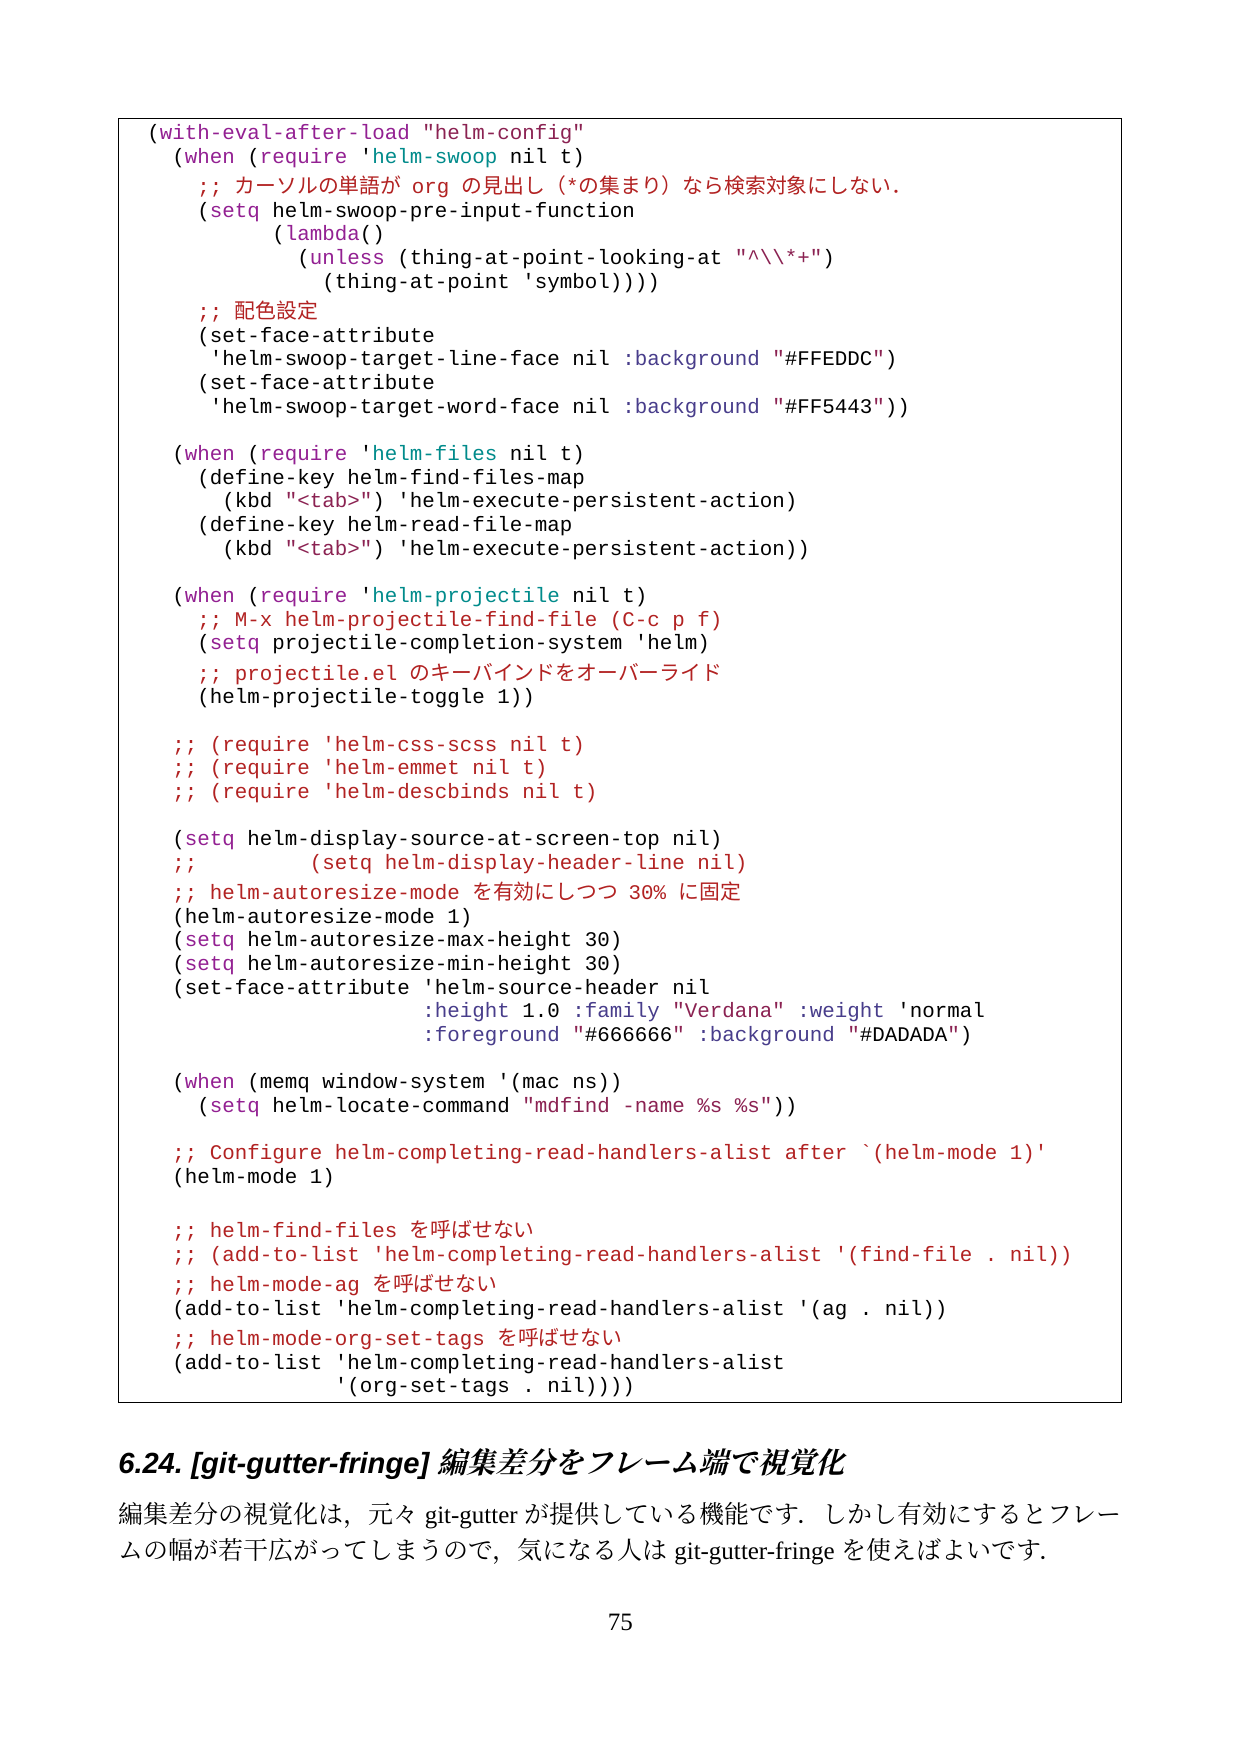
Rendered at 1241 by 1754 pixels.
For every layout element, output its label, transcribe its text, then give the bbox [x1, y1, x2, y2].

text (add-to-list 'helm-completing-read-handlers-alist '(ag . nil)) [119, 1294, 1121, 1317]
text ;; (require 'helm-descbinds nil t) [119, 777, 1121, 801]
text (set-face-attribute 'helm-source-header nil [119, 973, 1121, 996]
text (setq helm-display-source-at-screen-top nil) [119, 824, 1121, 848]
text 編集差分の視覚化は，元々 git-gutter が提供している機能です．しかし有効にするとフレームの幅が若干広がってしまうので，気になる人は git-gutter-fringe を使えばよいです． [118, 1495, 1122, 1567]
text (setq helm-autoresize-min-height 30) [119, 949, 1121, 973]
text ;; 配色設定 [119, 290, 1121, 321]
text (when (memq window-system '(mac ns)) [119, 1067, 1121, 1091]
text (kbd "<tab>") 'helm-execute-persistent-action)) [119, 534, 1121, 557]
text ;; (require 'helm-css-scss nil t) [119, 729, 1121, 753]
text (when (require 'helm-files nil t) [119, 439, 1121, 463]
text ;; (require 'helm-emmet nil t) [119, 753, 1121, 777]
text (define-key helm-find-files-map [119, 463, 1121, 486]
text ;; カーソルの単語が org の見出し（*の集まり）なら検索対象にしない． [119, 165, 1121, 196]
text ;; (add-to-list 'helm-completing-read-handlers-alist '(find-file . nil)) [119, 1240, 1121, 1263]
text ;; helm-find-files を呼ばせない [119, 1209, 1121, 1240]
text (setq helm-autoresize-max-height 30) [119, 926, 1121, 949]
text (setq helm-locate-command "mdfind -name %s %s")) [119, 1091, 1121, 1115]
text (setq projectile-completion-system 'helm) [119, 628, 1121, 652]
text (lambda() [119, 219, 1121, 243]
text (when (require 'helm-swoop nil t) [119, 142, 1121, 165]
text (unless (thing-at-point-looking-at "^\\*+") [119, 243, 1121, 267]
text ;; helm-mode-org-set-tags を呼ばせない [119, 1317, 1121, 1348]
text :foreground "#666666" :background "#DADADA") [119, 1020, 1121, 1044]
text (thing-at-point 'symbol)))) [119, 267, 1121, 290]
text (set-face-attribute [119, 321, 1121, 344]
text (with-eval-after-load "helm-config" [119, 119, 1121, 142]
text ;; helm-mode-ag を呼ばせない [119, 1263, 1121, 1294]
text (helm-autoresize-mode 1) [119, 902, 1121, 926]
text (helm-projectile-toggle 1)) [119, 682, 1121, 706]
text ;; M-x helm-projectile-find-file (C-c p f) [119, 604, 1121, 628]
text 'helm-swoop-target-line-face nil :background "#FFEDDC") [119, 344, 1121, 368]
text 'helm-swoop-target-word-face nil :background "#FF5443")) [119, 392, 1121, 415]
text ;; Configure helm-completing-read-handlers-alist after `(helm-mode 1)' [119, 1138, 1121, 1162]
text (define-key helm-read-file-map [119, 510, 1121, 534]
text ;; helm-autoresize-mode を有効にしつつ 30% に固定 [119, 871, 1121, 902]
text ;; (setq helm-display-header-line nil) [119, 848, 1121, 871]
text ;; projectile.el のキーバインドをオーバーライド [119, 652, 1121, 682]
text '(org-set-tags . nil)))) [119, 1371, 1121, 1402]
text (setq helm-swoop-pre-input-function [119, 196, 1121, 219]
text (when (require 'helm-projectile nil t) [119, 581, 1121, 604]
text (set-face-attribute [119, 368, 1121, 392]
text (helm-mode 1) [119, 1162, 1121, 1186]
text :height 1.0 :family "Verdana" :weight 'normal [119, 996, 1121, 1020]
text (add-to-list 'helm-completing-read-handlers-alist [119, 1348, 1121, 1371]
text (kbd "<tab>") 'helm-execute-persistent-action) [119, 486, 1121, 510]
subtitle [git-gutter-fringe] 編集差分をフレーム端で視覚化 [118, 1440, 1122, 1482]
